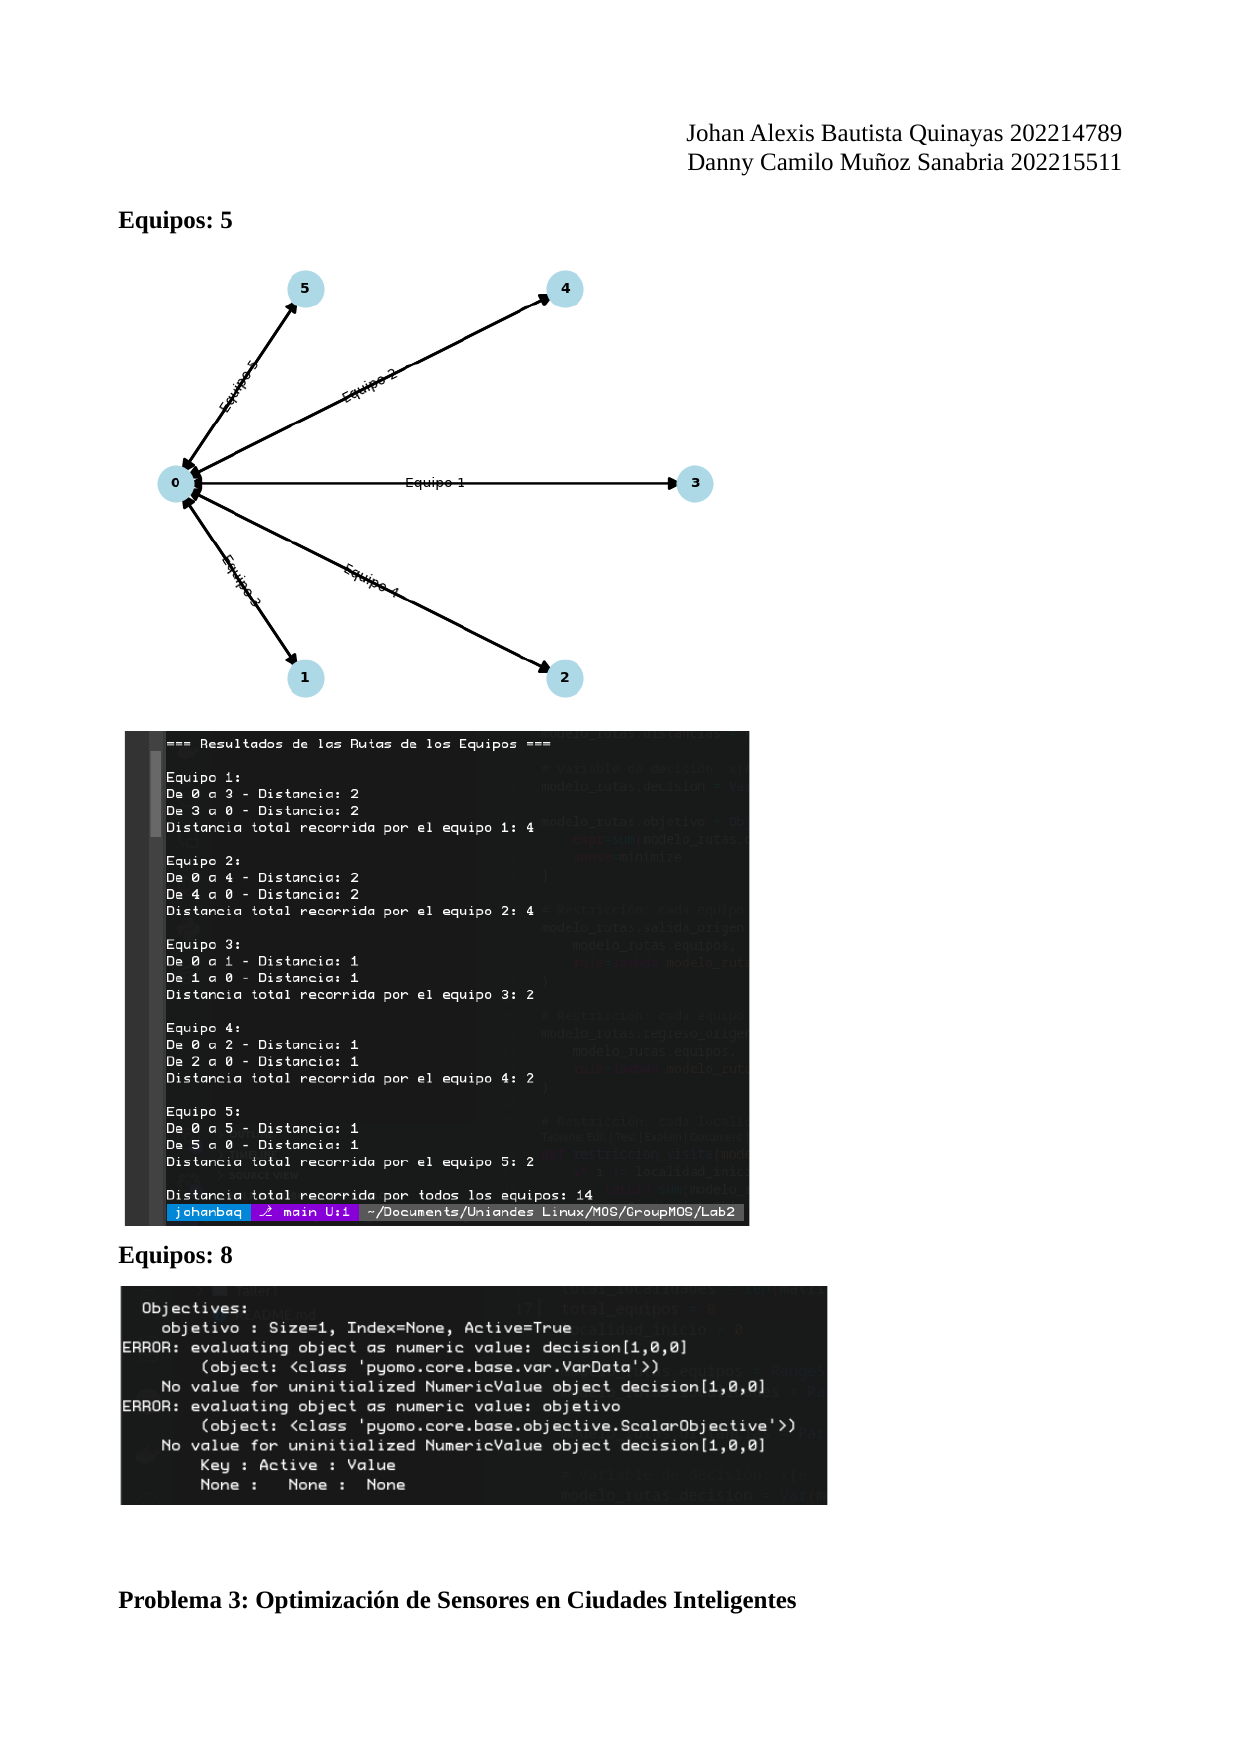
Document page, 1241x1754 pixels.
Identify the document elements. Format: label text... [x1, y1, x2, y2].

picture [120, 248, 749, 719]
text Equipos: 5 [118, 205, 1122, 234]
text Problema 3: Optimización de Sensores en Ciudades Inteligentes [118, 1585, 1122, 1614]
picture [120, 1286, 828, 1505]
picture [124, 731, 750, 1226]
text Equipos: 8 [118, 1240, 1122, 1269]
